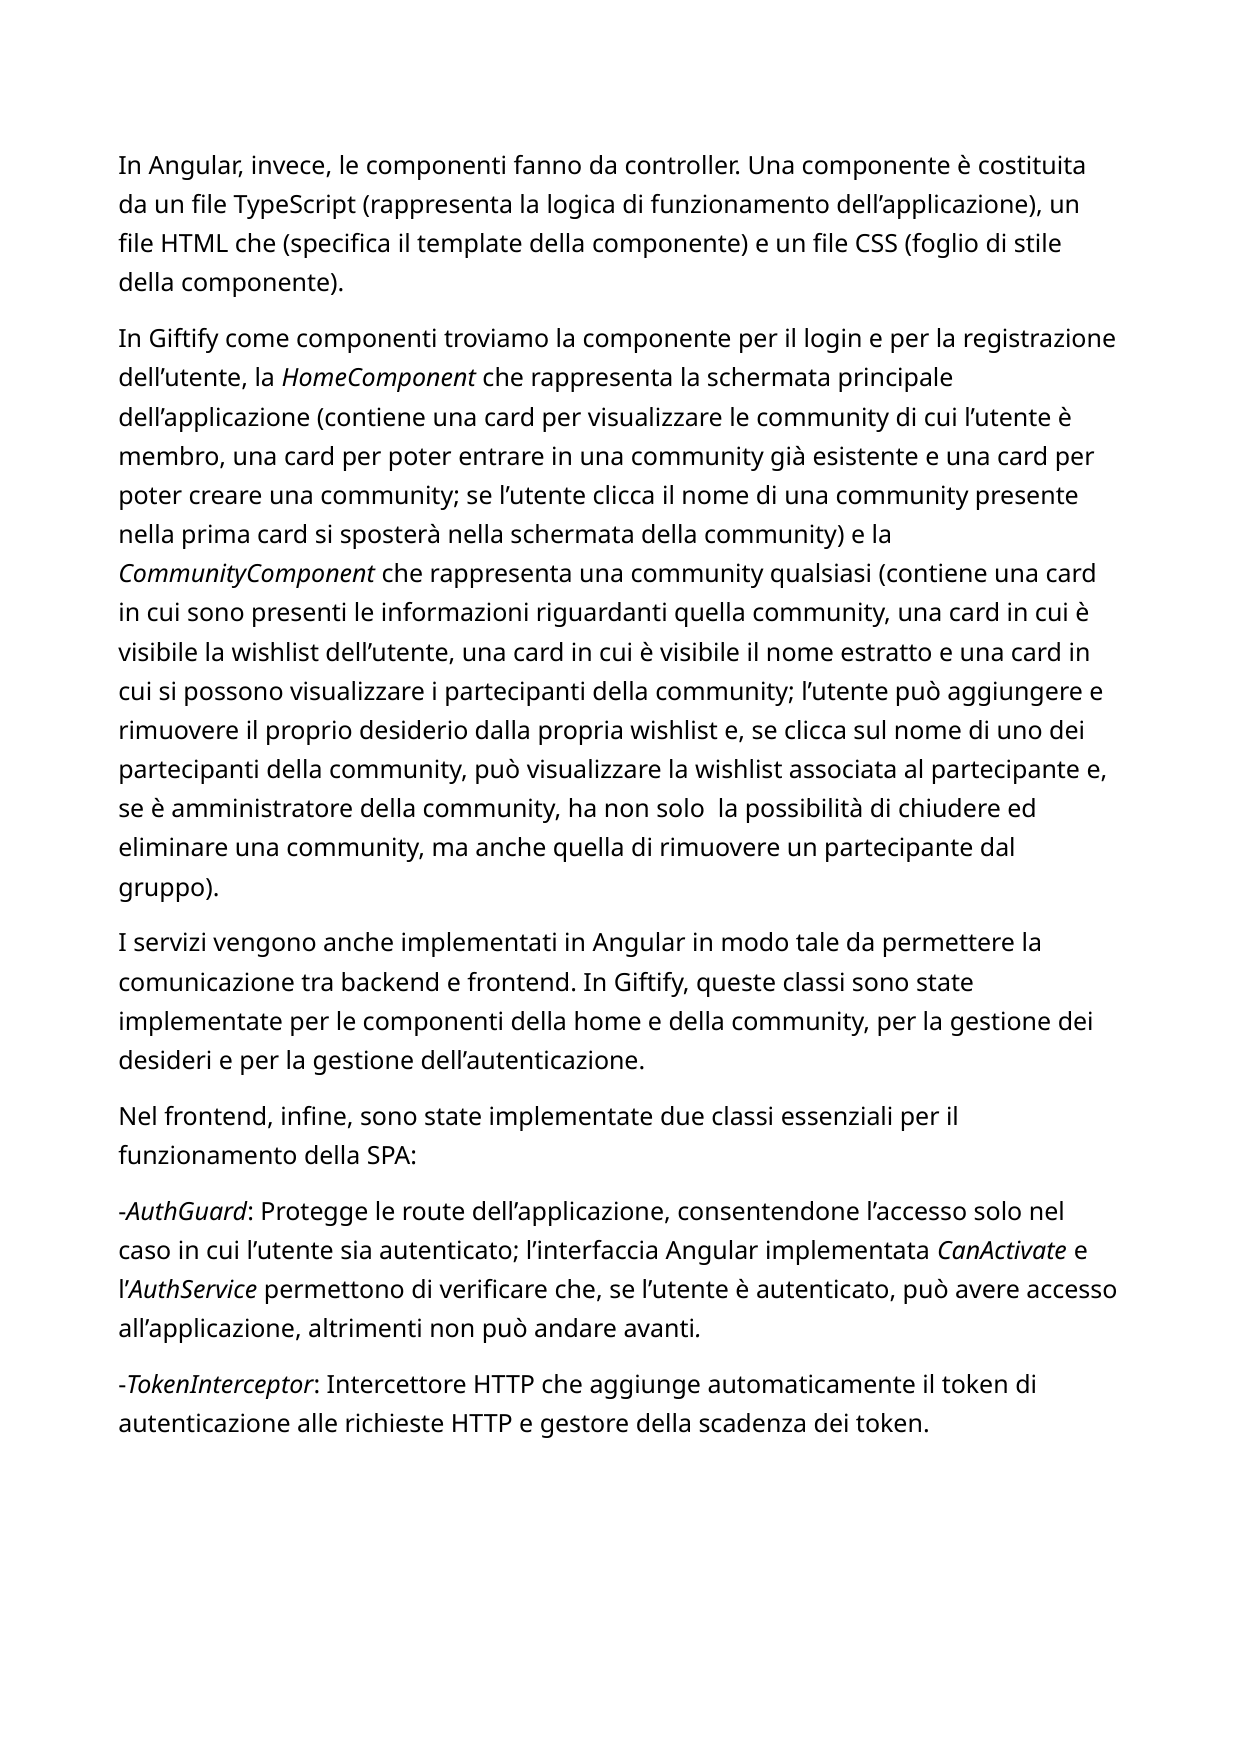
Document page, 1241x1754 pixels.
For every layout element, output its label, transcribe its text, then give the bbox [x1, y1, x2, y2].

text I servizi vengono anche implementati in Angular in modo tale da permettere la comunicazione tra backend e frontend. In Giftify, queste classi sono state implementate per le componenti della home e della community, per la gestione dei desideri e per la gestione dell’autenticazione. [118, 925, 1122, 1077]
text In Giftify come componenti troviamo la componente per il login e per la registrazione dell’utente, la HomeComponent che rappresenta la schermata principale dell’applicazione (contiene una card per visualizzare le community di cui l’utente è membro, una card per poter entrare in una community già esistente e una card per poter creare una community; se l’utente clicca il nome di una community presente nella prima card si sposterà nella schermata della community) e la CommunityComponent che rappresenta una community qualsiasi (contiene una card in cui sono presenti le informazioni riguardanti quella community, una card in cui è visibile la wishlist dell’utente, una card in cui è visibile il nome estratto e una card in cui si possono visualizzare i partecipanti della community; l’utente può aggiungere e rimuovere il proprio desiderio dalla propria wishlist e, se clicca sul nome di uno dei partecipanti della community, può visualizzare la wishlist associata al partecipante e, se è amministratore della community, ha non solo la possibilità di chiudere ed eliminare una community, ma anche quella di rimuovere un partecipante dal gruppo). [118, 321, 1122, 903]
text Nel frontend, infine, sono state implementate due classi essenziali per il funzionamento della SPA: [118, 1098, 1122, 1172]
text -AuthGuard: Protegge le route dell’applicazione, consentendone l’accesso solo nel caso in cui l’utente sia autenticato; l’interfaccia Angular implementata CanActivate e l’AuthService permettono di verificare che, se l’utente è autenticato, può avere accesso all’applicazione, altrimenti non può andare avanti. [118, 1193, 1122, 1345]
text In Angular, invece, le componenti fanno da controller. Una componente è costituita da un file TypeScript (rappresenta la logica di funzionamento dell’applicazione), un file HTML che (specifica il template della componente) e un file CSS (foglio di stile della componente). [118, 148, 1122, 299]
text -TokenInterceptor: Intercettore HTTP che aggiunge automaticamente il token di autenticazione alle richieste HTTP e gestore della scadenza dei token. [118, 1367, 1122, 1440]
